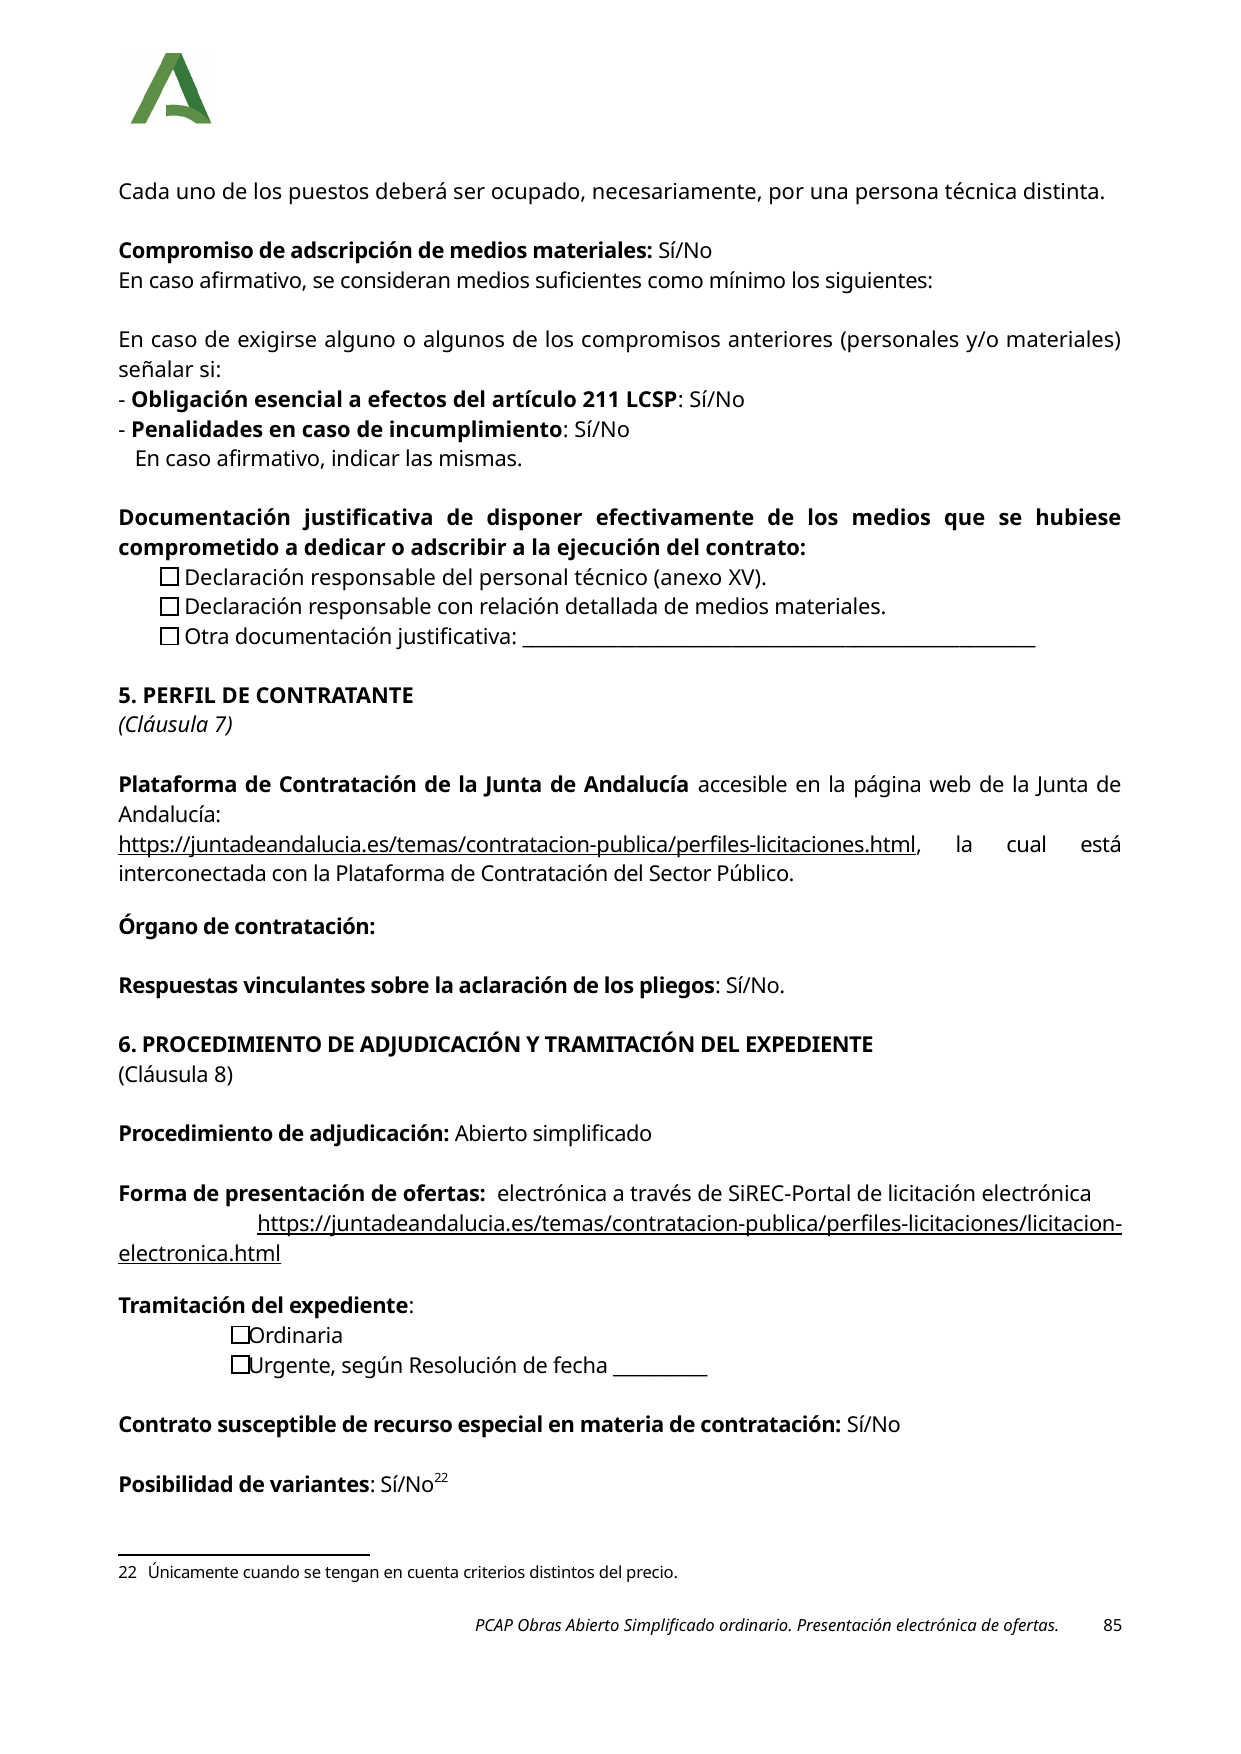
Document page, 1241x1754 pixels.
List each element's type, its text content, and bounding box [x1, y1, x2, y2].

text Procedimiento de adjudicación: Abierto simplificado [118, 1118, 1122, 1148]
text https://juntadeandalucia.es/temas/contratacion-publica/perfiles-licitaciones.html, la cual está interconectada con la Plataforma de Contratación del Sector Público. [118, 829, 1122, 888]
text Forma de presentación de ofertas: electrónica a través de SiREC-Portal de licitación electrónica [118, 1178, 1122, 1208]
text https://juntadeandalucia.es/temas/contratacion-publica/perfiles-licitaciones/licitacion-electronica.html [118, 1208, 1122, 1267]
text Otra documentación justificativa: ______________________________________________________ [118, 621, 1122, 651]
text Únicamente cuando se tengan en cuenta criterios distintos del precio. [118, 1561, 1122, 1584]
text Compromiso de adscripción de medios materiales: Sí/No [118, 235, 1122, 265]
text 6. PROCEDIMIENTO DE ADJUDICACIÓN Y TRAMITACIÓN DEL EXPEDIENTE [118, 1029, 1122, 1059]
text - Penalidades en caso de incumplimiento: Sí/No [118, 414, 1122, 443]
text Urgente, según Resolución de fecha __________ [118, 1350, 1122, 1379]
text Cada uno de los puestos deberá ser ocupado, necesariamente, por una persona técnica distinta. [118, 176, 1122, 206]
text 5. PERFIL DE CONTRATANTE [118, 680, 1122, 709]
text Contrato susceptible de recurso especial en materia de contratación: Sí/No [118, 1409, 1122, 1439]
text Documentación justificativa de disponer efectivamente de los medios que se hubiese comprometido a dedicar o adscribir a la ejecución del contrato: [118, 502, 1122, 562]
text Tramitación del expediente: [118, 1290, 1122, 1320]
text Declaración responsable del personal técnico (anexo XV). [118, 562, 1122, 591]
text Posibilidad de variantes: Sí/No [118, 1469, 1122, 1499]
text Ordinaria [118, 1320, 1122, 1350]
picture [127, 48, 216, 128]
text En caso de exigirse alguno o algunos de los compromisos anteriores (personales y/o materiales) señalar si: [118, 324, 1122, 384]
text Declaración responsable con relación detallada de medios materiales. [118, 591, 1122, 621]
text Respuestas vinculantes sobre la aclaración de los pliegos: Sí/No. [118, 971, 1122, 1000]
text - Obligación esencial a efectos del artículo 211 LCSP: Sí/No [118, 384, 1122, 414]
text (Cláusula 7) [118, 709, 1122, 739]
text Plataforma de Contratación de la Junta de Andalucía accesible en la página web de la Junta de Andalucía: [118, 769, 1122, 829]
text En caso afirmativo, se consideran medios suficientes como mínimo los siguientes: [118, 265, 1122, 294]
text En caso afirmativo, indicar las mismas. [118, 443, 1122, 473]
text Órgano de contratación: [118, 911, 1122, 941]
text (Cláusula 8) [118, 1059, 1122, 1089]
